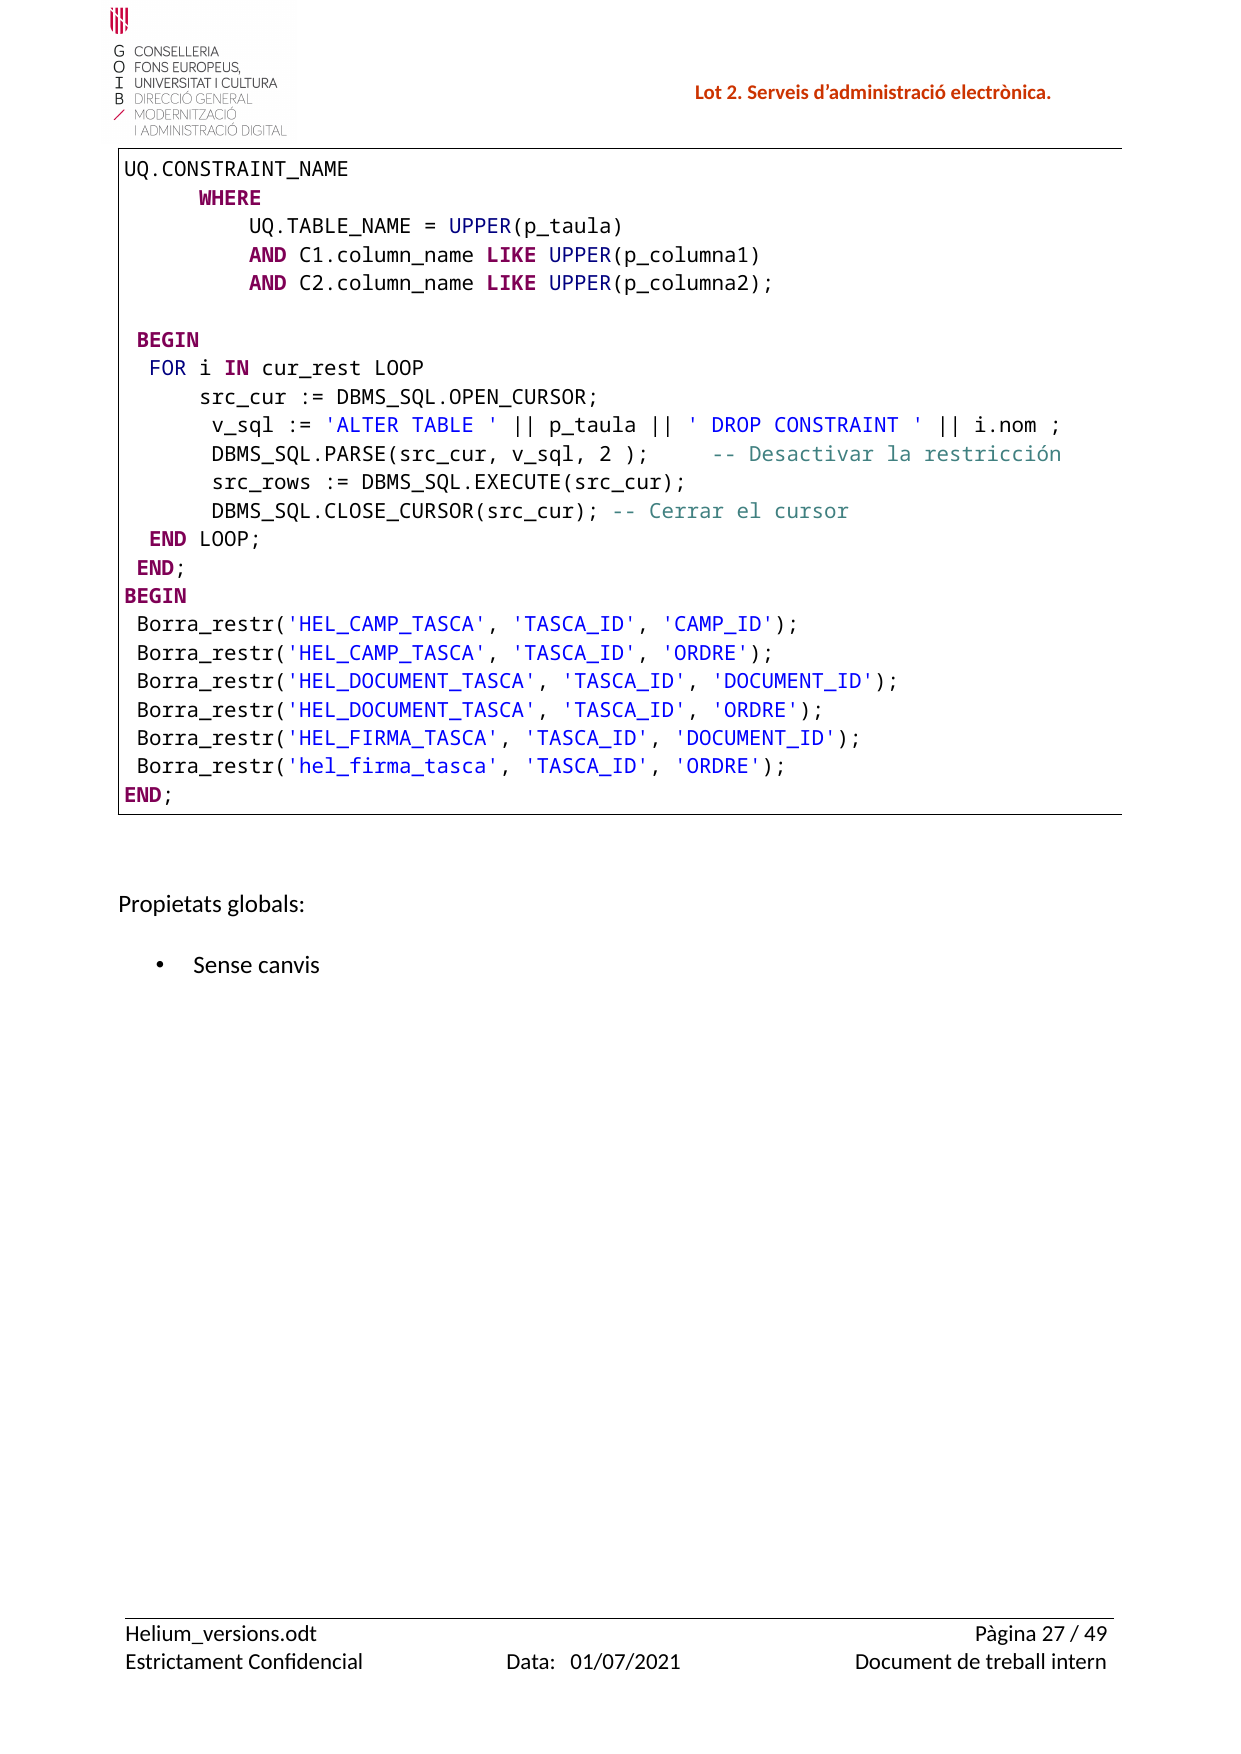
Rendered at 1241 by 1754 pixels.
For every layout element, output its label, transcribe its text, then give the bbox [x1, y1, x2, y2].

list Sense canvis [156, 949, 1122, 980]
picture [100, 0, 297, 144]
text Propietats globals: [118, 888, 1122, 919]
table_header UQ.CONSTRAINT_NAME WHERE UQ.TABLE_NAME = UPPER(p_taula) AND C1.column_name LIKE UPPER(p_columna1) AND C2.column_name LIKE UPPER(p_columna2); BEGIN FOR i IN cur_rest LOOP src_cur := DBMS_SQL.OPEN_CURSOR; v_sql := 'ALTER TABLE ' || p_taula || ' DROP CONSTRAINT ' || i.nom ; DBMS_SQL.PARSE(src_cur, v_sql, 2 ); -- Desactivar la restricción src_rows := DBMS_SQL.EXECUTE(src_cur); DBMS_SQL.CLOSE_CURSOR(src_cur); -- Cerrar el cursor END LOOP; END; BEGIN Borra_restr('HEL_CAMP_TASCA', 'TASCA_ID', 'CAMP_ID'); Borra_restr('HEL_CAMP_TASCA', 'TASCA_ID', 'ORDRE'); Borra_restr('HEL_DOCUMENT_TASCA', 'TASCA_ID', 'DOCUMENT_ID'); Borra_restr('HEL_DOCUMENT_TASCA', 'TASCA_ID', 'ORDRE'); Borra_restr('HEL_FIRMA_TASCA', 'TASCA_ID', 'DOCUMENT_ID'); Borra_restr('hel_firma_tasca', 'TASCA_ID', 'ORDRE'); END; [119, 149, 1122, 814]
